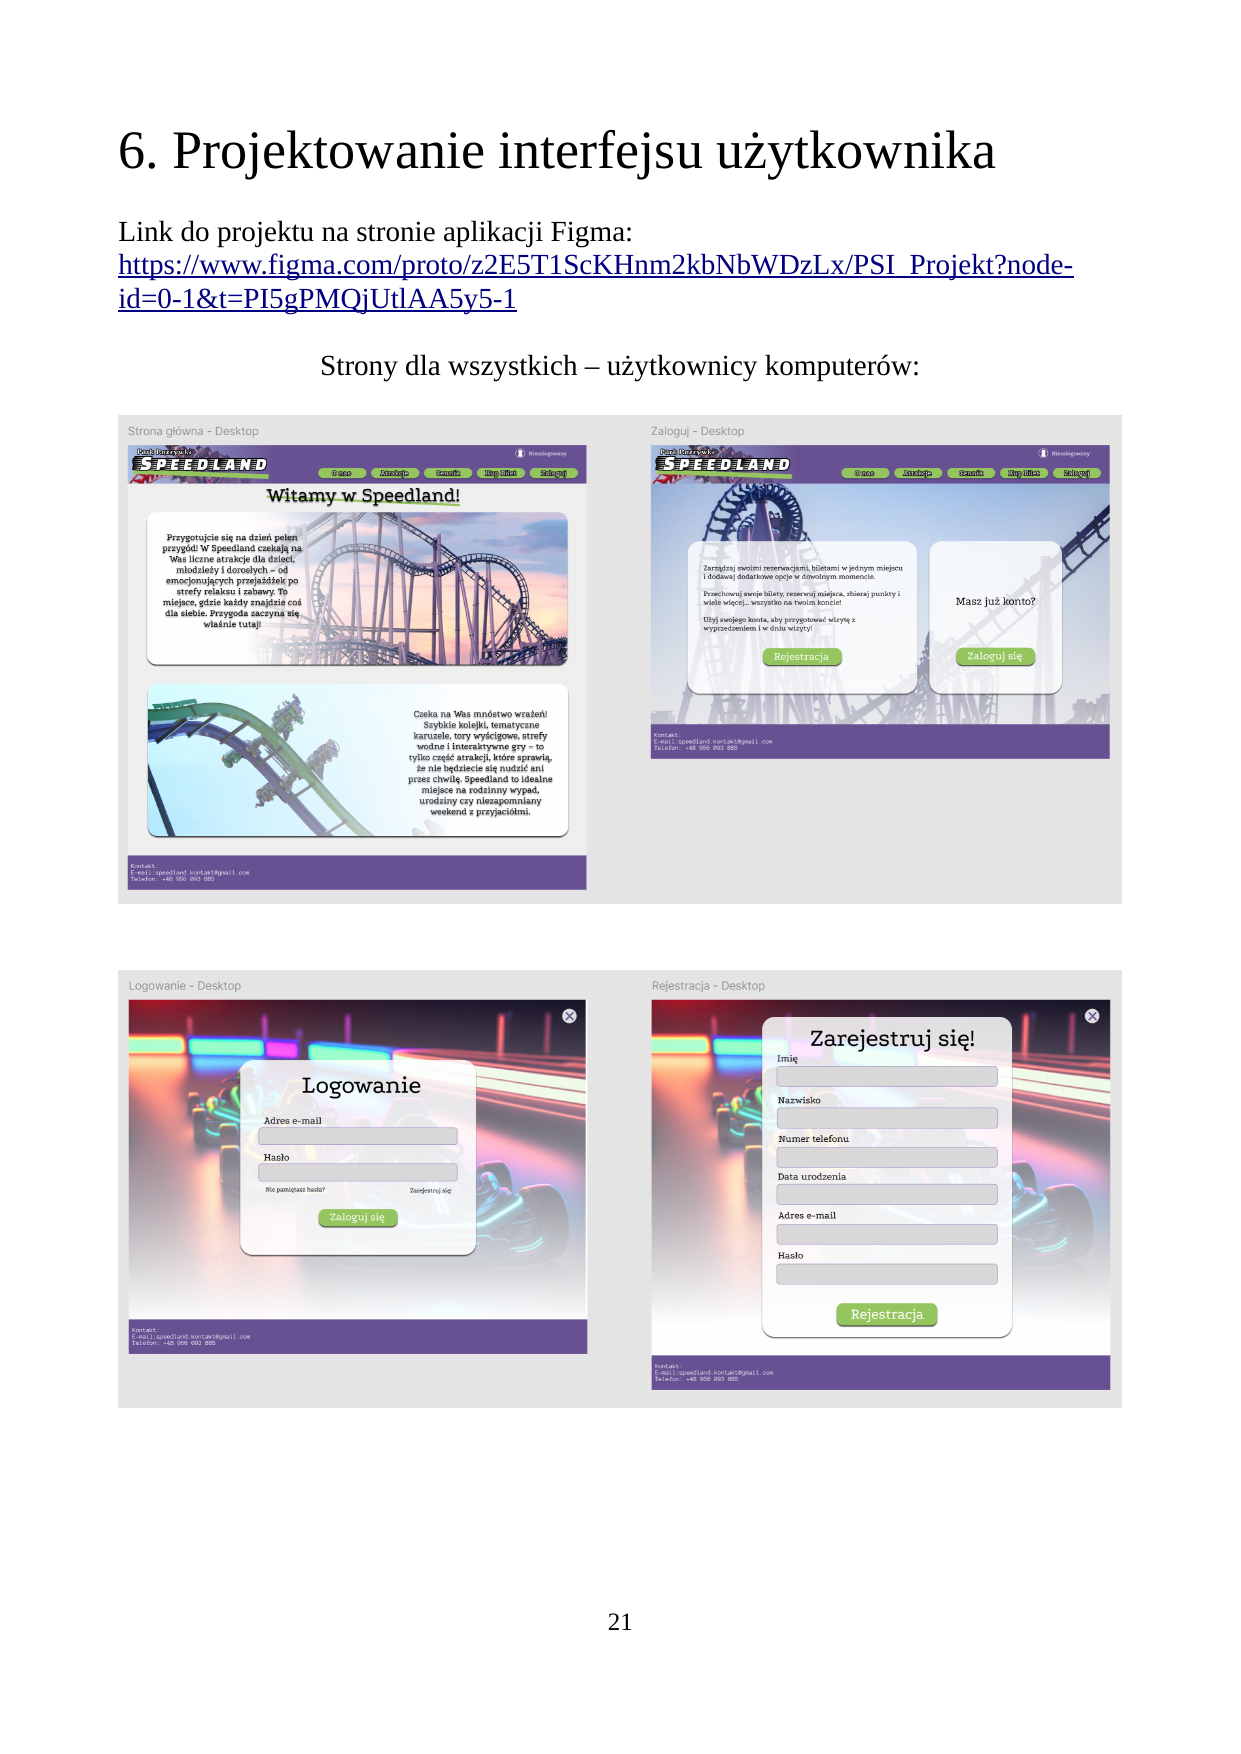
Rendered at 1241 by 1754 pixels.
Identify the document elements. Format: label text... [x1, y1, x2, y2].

text Strony dla wszystkich – użytkownicy komputerów: [118, 348, 1122, 382]
picture [118, 415, 1123, 904]
text Link do projektu na stronie aplikacji Figma: https://www.figma.com/proto/z2E5T1ScKHnm2kbNbWDzLx/PSI_Projekt?node-id=0-1&t=PI5gPMQjUtlAA5y5-1 [118, 214, 1122, 314]
picture [118, 970, 1123, 1408]
text 6. Projektowanie interfejsu użytkownika [118, 118, 1122, 180]
